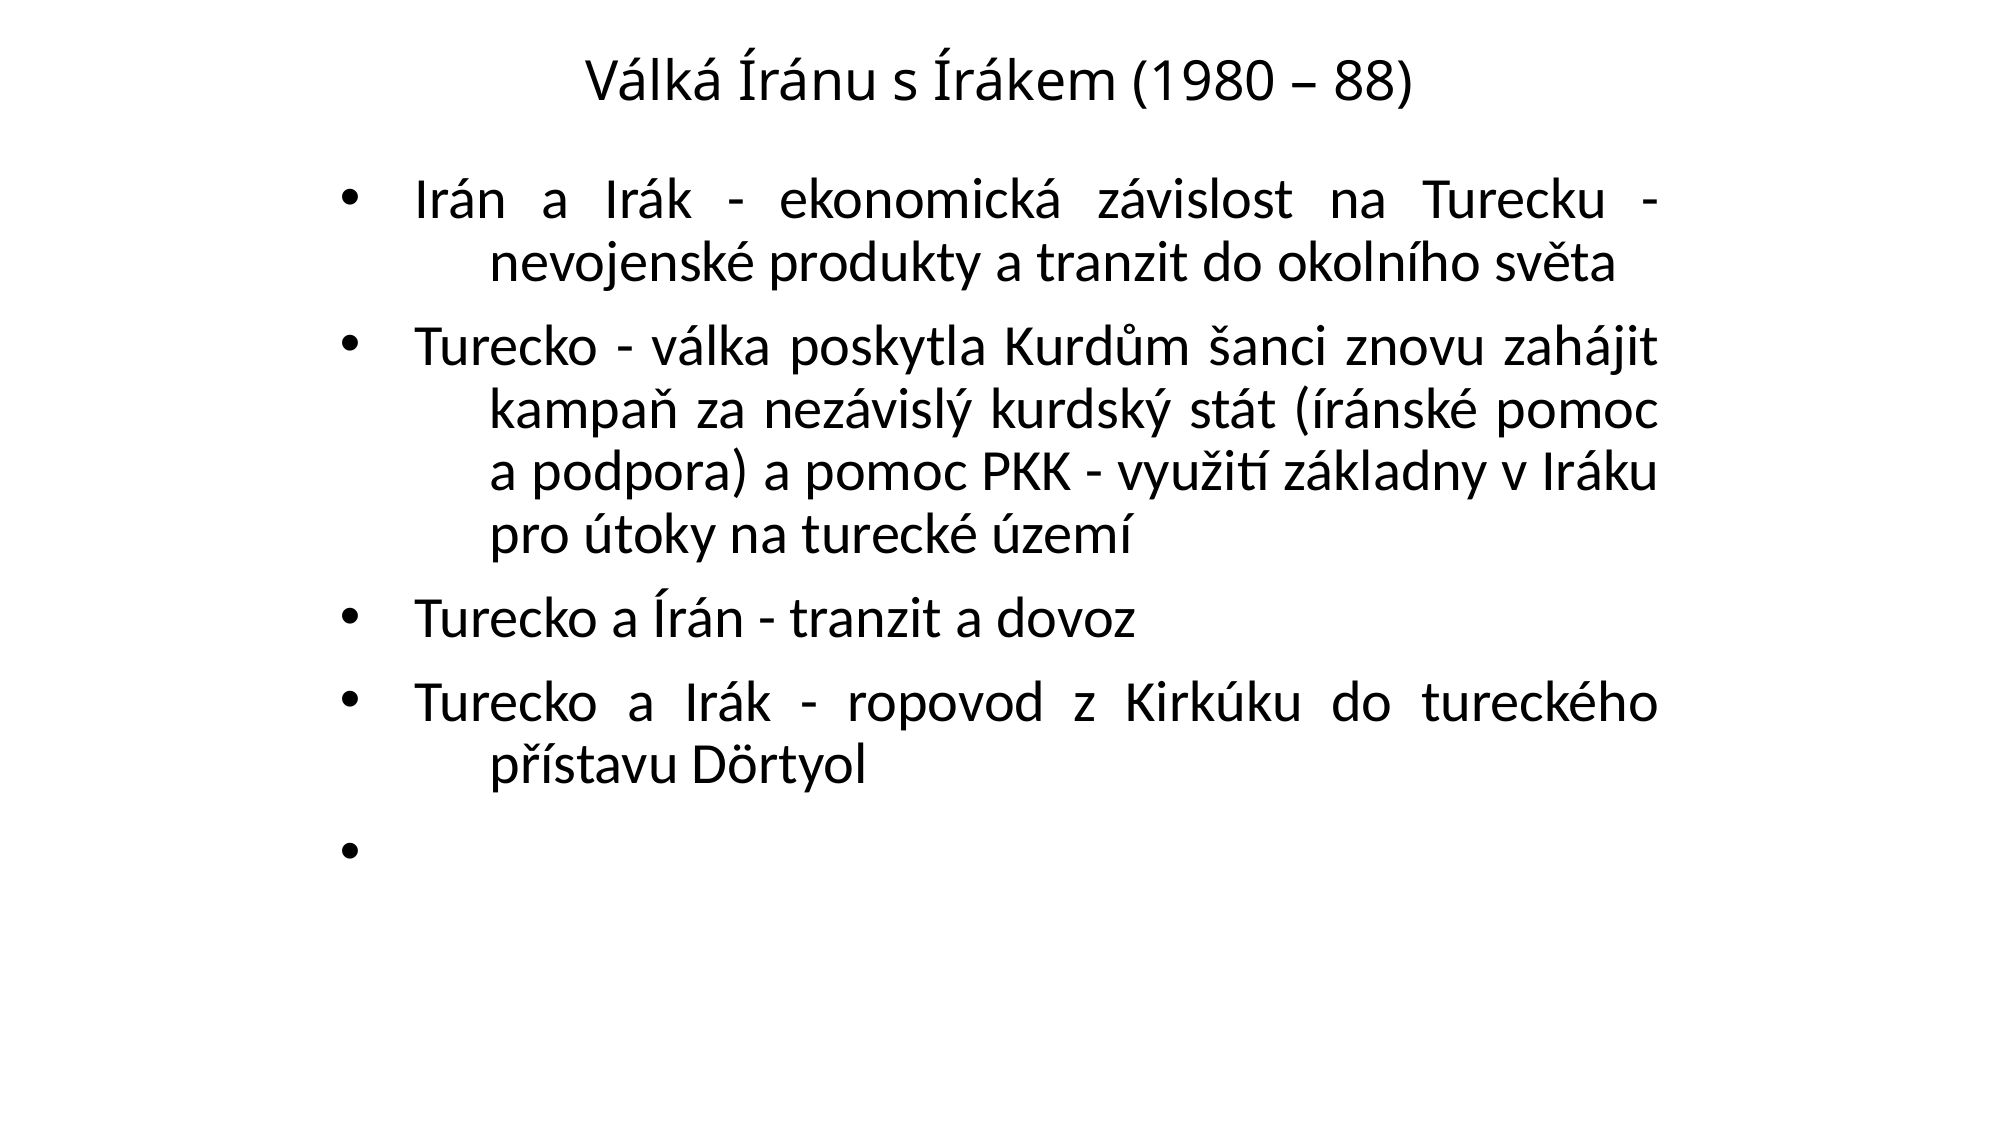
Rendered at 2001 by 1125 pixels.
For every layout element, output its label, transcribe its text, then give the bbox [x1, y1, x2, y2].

title Válká Íránu s Írákem (1980 – 88) [324, 45, 1675, 121]
list Irán a Irák - ekonomická závislost na Turecku - nevojenské produkty a tranzit do okolního světa​ Turecko - válka poskytla Kurdům šanci znovu zahájit kampaň za nezávislý kurdský stát (íránské pomoc a podpora) a pomoc PKK - využití základny v Iráku pro útoky na turecké území​ Turecko a Írán - tranzit a dovoz ​ Turecko a Irák - ropovod z Kirkúku do tureckého přístavu Dörtyol [324, 160, 1675, 1080]
